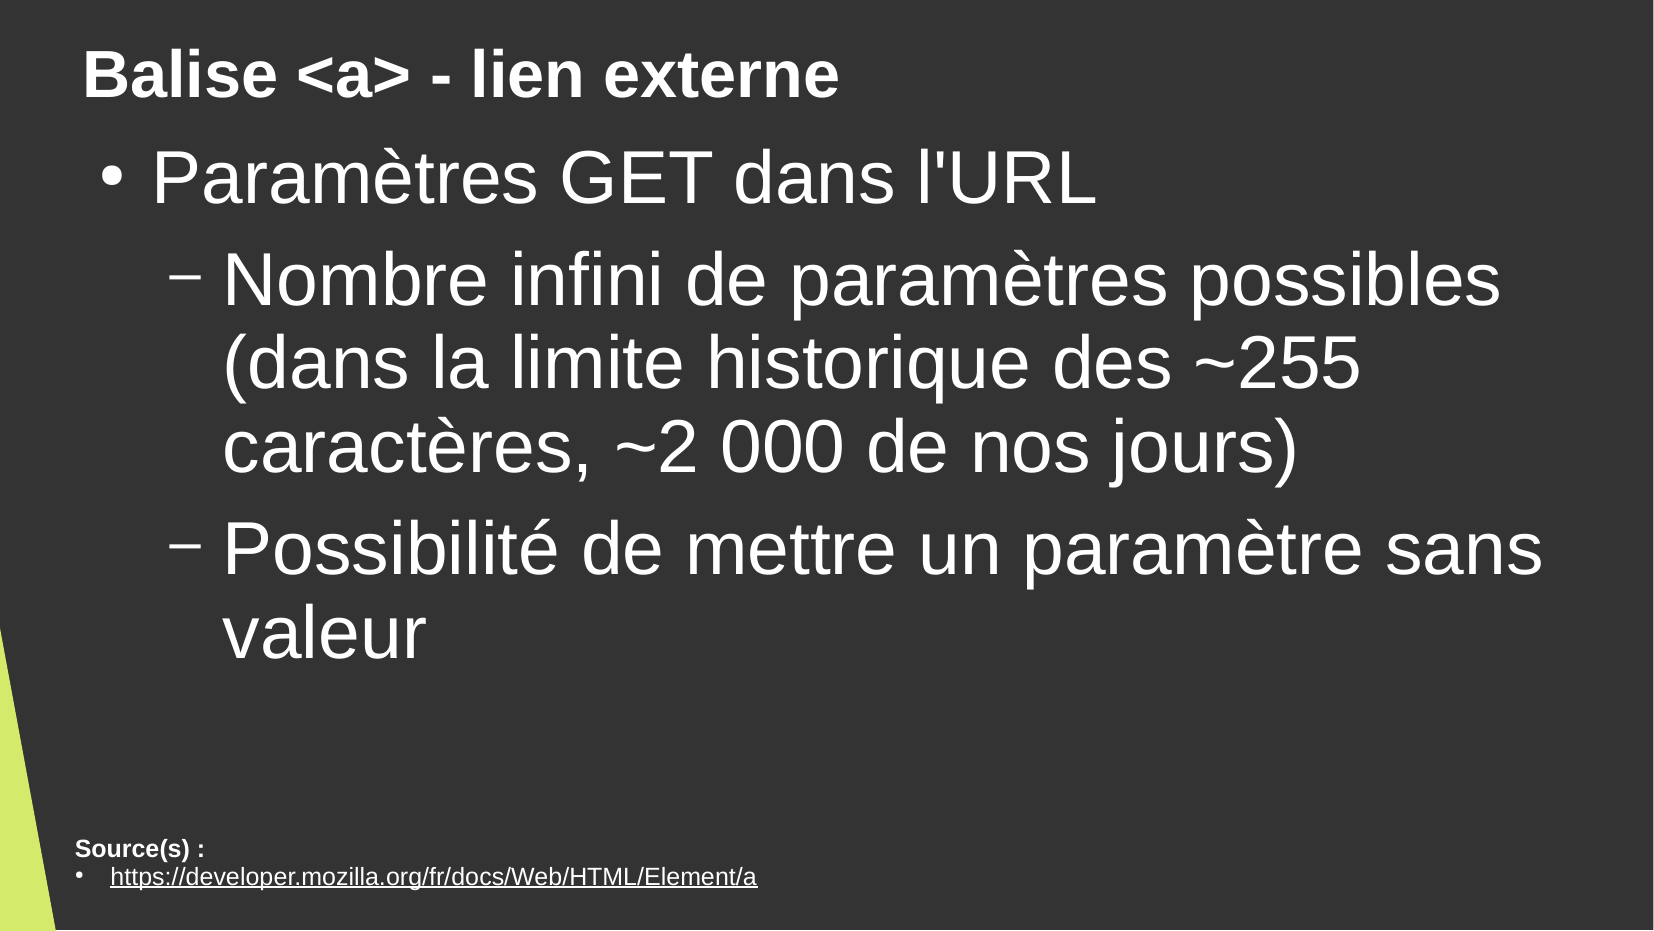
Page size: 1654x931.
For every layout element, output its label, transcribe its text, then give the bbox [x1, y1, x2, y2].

list Paramètres GET dans l'URL Nombre infini de paramètres possibles (dans la limite historique des ~255 caractères, ~2 000 de nos jours) Possibilité de mettre un paramètre sans valeur [80, 135, 1605, 780]
title Balise <a> - lien externe [82, 37, 1571, 114]
text_box [0, 628, 56, 931]
text_box Source(s) : https://developer.mozilla.org/fr/docs/Web/HTML/Element/a [60, 826, 1546, 931]
